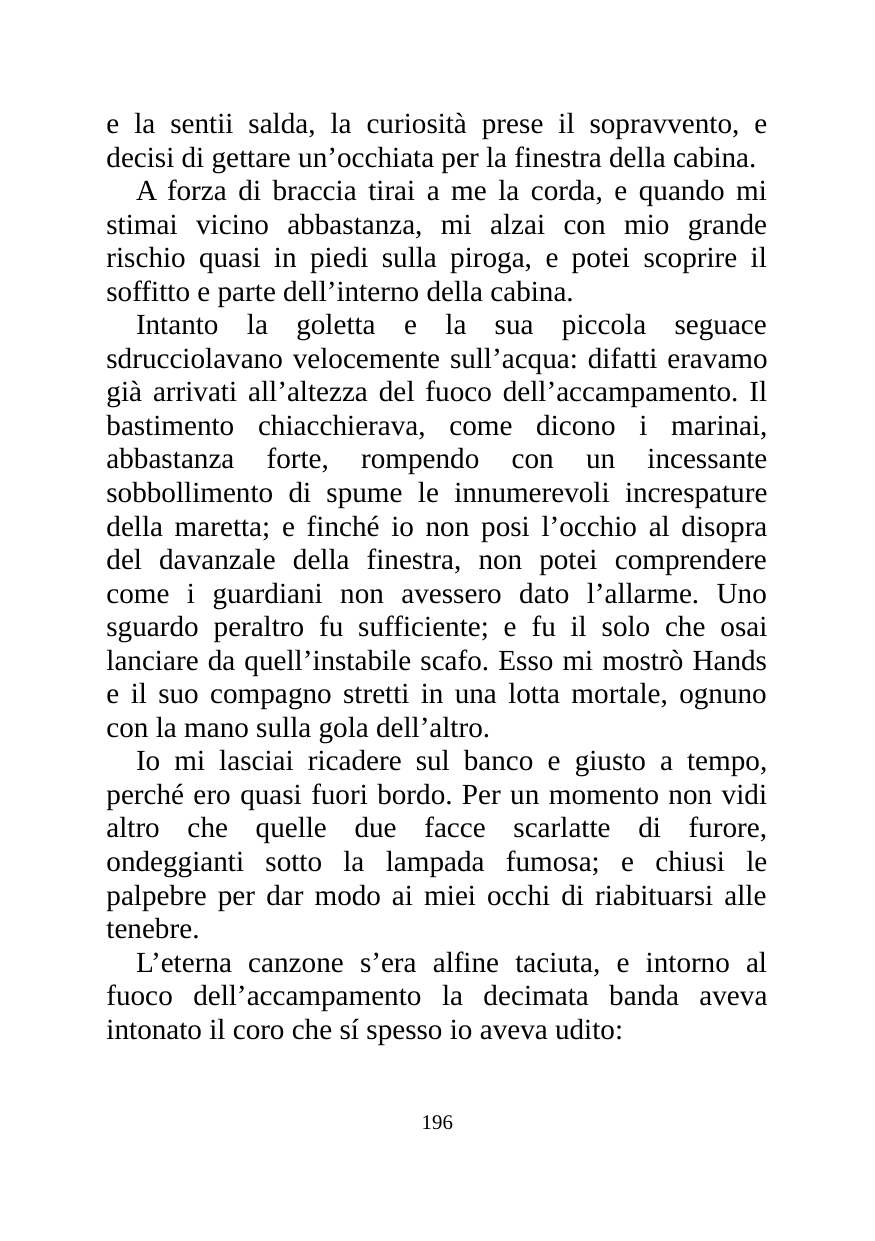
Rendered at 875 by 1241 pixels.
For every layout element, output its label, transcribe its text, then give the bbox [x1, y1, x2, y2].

text Io mi lasciai ricadere sul banco e giusto a tempo, perché ero quasi fuori bordo. Per un momento non vidi altro che quelle due facce scarlatte di furore, ondeggianti sotto la lampada fumosa; e chiusi le palpebre per dar modo ai miei occhi di riabituarsi alle tenebre. [106, 743, 768, 945]
text L’eterna canzone s’era alfine taciuta, e intorno al fuoco dell’accampamento la decimata banda aveva intonato il coro che sí spesso io aveva udito: [106, 945, 768, 1045]
text Intanto la goletta e la sua piccola seguace sdrucciolavano velocemente sull’acqua: difatti eravamo già arrivati all’altezza del fuoco dell’accampamento. Il bastimento chiacchierava, come dicono i marinai, abbastanza forte, rompendo con un incessante sobbollimento di spume le innumerevoli increspature della maretta; e finché io non posi l’occhio al disopra del davanzale della finestra, non potei comprendere come i guardiani non avessero dato l’allarme. Uno sguardo peraltro fu sufficiente; e fu il solo che osai lanciare da quell’instabile scafo. Esso mi mostrò Hands e il suo compagno stretti in una lotta mortale, ognuno con la mano sulla gola dell’altro. [106, 307, 768, 743]
text A forza di braccia tirai a me la corda, e quando mi stimai vicino abbastanza, mi alzai con mio grande rischio quasi in piedi sulla piroga, e potei scoprire il soffitto e parte dell’interno della cabina. [106, 173, 768, 307]
text e la sentii salda, la curiosità prese il sopravvento, e decisi di gettare un’occhiata per la finestra della cabina. [106, 106, 768, 173]
